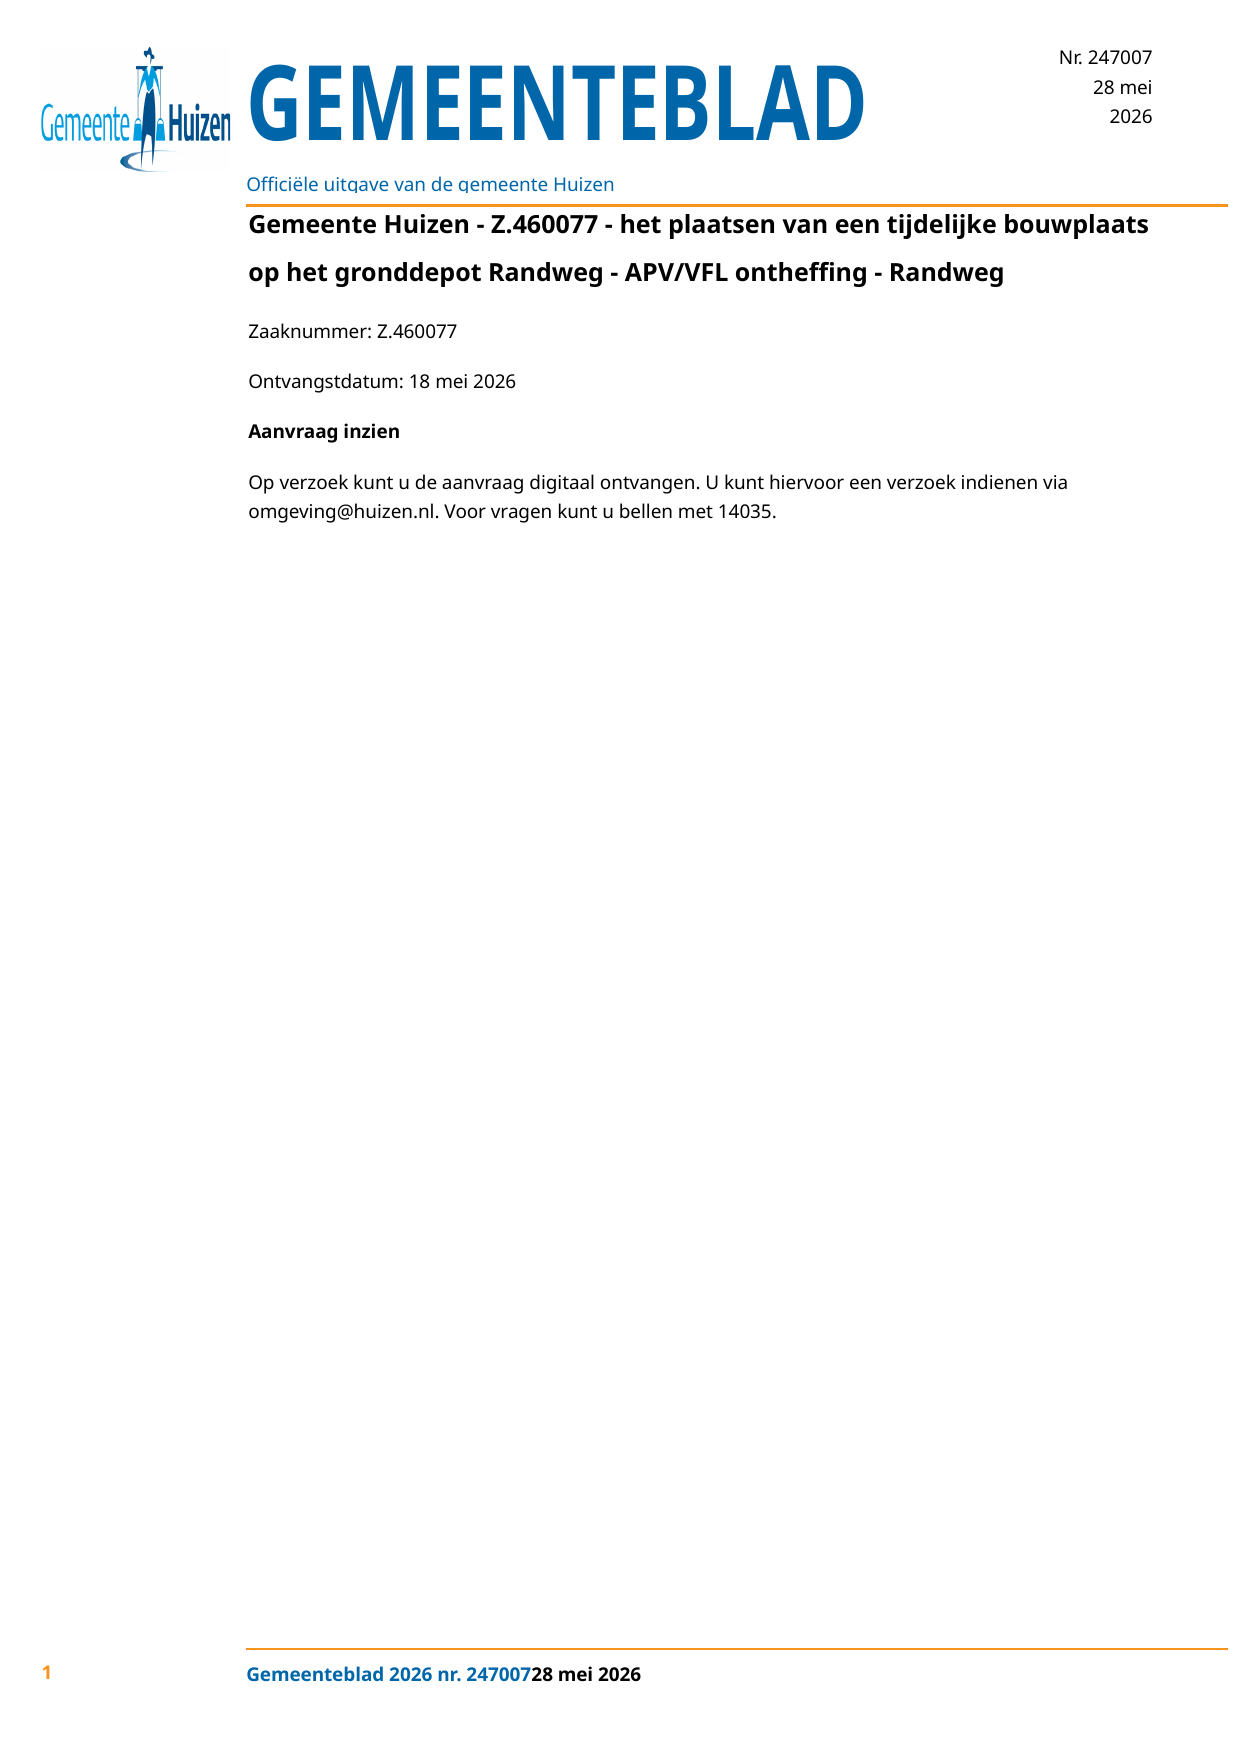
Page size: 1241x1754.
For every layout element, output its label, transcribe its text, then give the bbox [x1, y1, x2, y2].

text Op verzoek kunt u de aanvraag digitaal ontvangen. U kunt hiervoor een verzoek indienen via omgeving@huizen.nl. Voor vragen kunt u bellen met 14035. [248, 469, 1152, 524]
picture [41, 47, 231, 172]
text Aanvraag inzien [248, 419, 1152, 444]
text Zaaknummer: Z.460077 [248, 318, 1152, 344]
text Ontvangstdatum: 18 mei 2026 [248, 368, 1152, 394]
text Gemeente Huizen - Z.460077 - het plaatsen van een tijdelijke bouwplaats op het gronddepot Randweg - APV/VFL ontheffing - Randweg [248, 207, 1152, 288]
